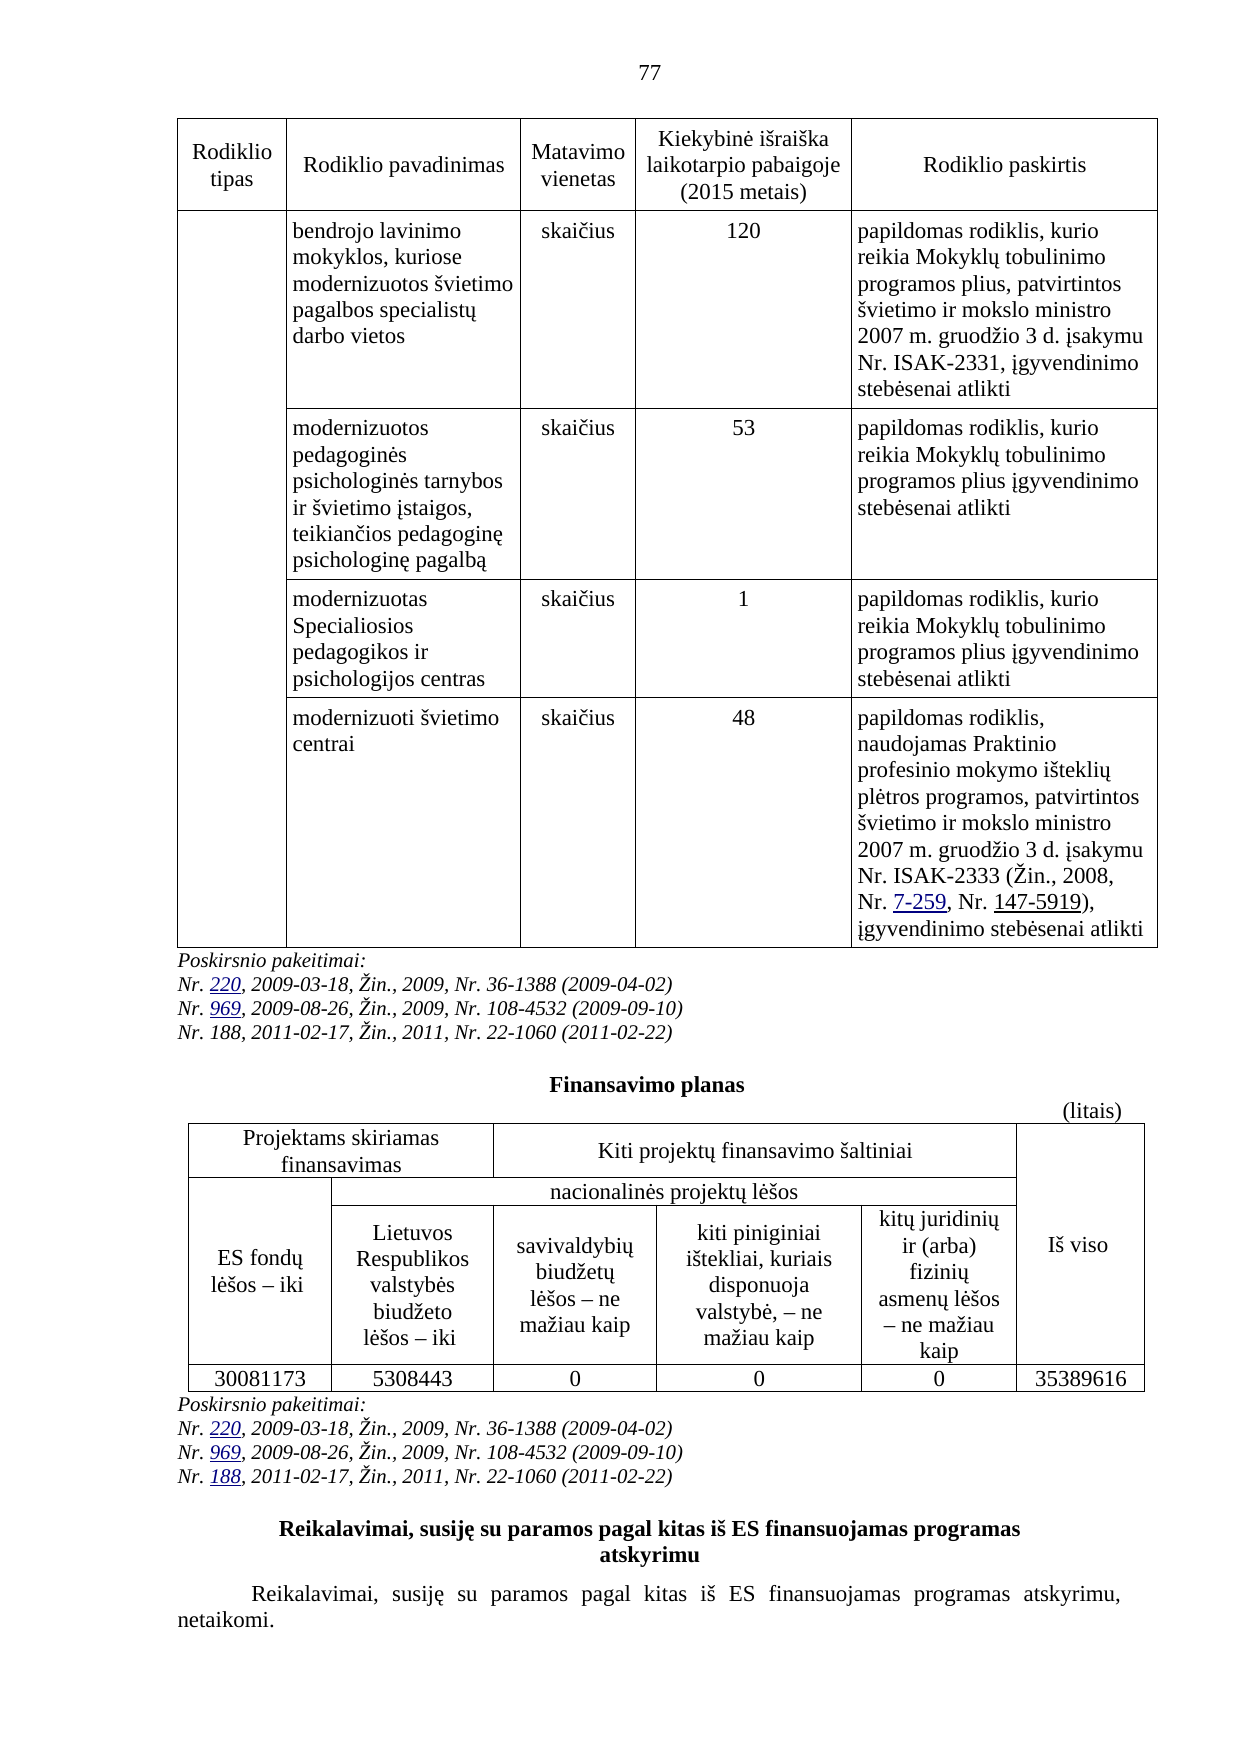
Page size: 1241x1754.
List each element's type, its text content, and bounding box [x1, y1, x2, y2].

table_cell 5308443 [332, 1365, 493, 1391]
text Reikalavimai, susiję su paramos pagal kitas iš ES finansuojamas programas atskyrimu, netaikomi. [177, 1580, 1122, 1633]
table_cell ES fondų lėšos – iki [189, 1178, 331, 1364]
table_cell skaičius [521, 409, 635, 578]
table_header Rodiklio pavadinimas [287, 119, 520, 210]
table_cell kiti piniginiai ištekliai, kuriais disponuoja valstybė, – ne mažiau kaip [657, 1206, 861, 1364]
table_cell 30081173 [189, 1365, 331, 1391]
table_cell [178, 211, 286, 947]
table_header Matavimo vienetas [521, 119, 635, 210]
table_cell skaičius [521, 580, 635, 697]
table_cell 0 [494, 1365, 656, 1391]
table_cell skaičius [521, 698, 635, 947]
table_cell savivaldybių biudžetų lėšos – ne mažiau kaip [494, 1206, 656, 1364]
table_header Projektams skiriamas finansavimas [189, 1124, 493, 1177]
text Reikalavimai, susiję su paramos pagal kitas iš ES finansuojamas programas atskyrimu [177, 1515, 1122, 1567]
table_cell skaičius [521, 211, 635, 407]
table_cell 0 [862, 1365, 1016, 1391]
table_header Kiekybinė išraiška laikotarpio pabaigoje (2015 metais) [636, 119, 851, 210]
table_cell papildomas rodiklis, kurio reikia Mokyklų tobulinimo programos plius įgyvendini­mo stebėsenai atlikti [852, 580, 1157, 697]
table_cell papildomas rodiklis, naudojamas Praktinio profesinio mokymo išteklių plėtros programos, patvirtintos švietimo ir mokslo ministro 2007 m. gruodžio 3 d. įsakymu Nr. ISAK-2333 (Žin., 2008, Nr. 7-259, Nr. 147-5919), įgyvendinimo stebėsenai atlikti [852, 698, 1157, 947]
text Nr. 188, 2011-02-17, Žin., 2011, Nr. 22-1060 (2011-02-22) [177, 1020, 1122, 1044]
table_cell 120 [636, 211, 851, 407]
text Nr. 969, 2009-08-26, Žin., 2009, Nr. 108-4532 (2009-09-10) [177, 1440, 1122, 1464]
table_cell papildomas rodiklis, kurio reikia Mokyklų tobulinimo programos plius įgyvendinimo stebėsenai atlikti [852, 409, 1157, 578]
table_cell papildomas rodiklis, kurio reikia Mokyklų tobulinimo programos plius, patvirtintos švietimo ir mokslo ministro 2007 m. gruodžio 3 d. įsakymu Nr. ISAK-2331, įgyvendinimo stebėsenai atlikti [852, 211, 1157, 407]
table_header Iš viso [1017, 1124, 1144, 1364]
table_cell Lietuvos Respublikos valstybės biudžeto lėšos – iki [332, 1206, 493, 1364]
text Poskirsnio pakeitimai: [177, 948, 1122, 972]
text Poskirsnio pakeitimai: [177, 1392, 1122, 1416]
table_cell bendrojo lavinimo mokyklos, kuriose modernizuotos švietimo pagalbos specialistų darbo vietos [287, 211, 520, 407]
text Nr. 969, 2009-08-26, Žin., 2009, Nr. 108-4532 (2009-09-10) [177, 996, 1122, 1020]
table_cell nacionalinės projektų lėšos [332, 1178, 1016, 1204]
text (litais) [177, 1097, 1122, 1123]
table_header Kiti projektų finansavimo šaltiniai [494, 1124, 1016, 1177]
table_cell 48 [636, 698, 851, 947]
text Nr. 220, 2009-03-18, Žin., 2009, Nr. 36-1388 (2009-04-02) [177, 972, 1122, 996]
text Nr. 188, 2011-02-17, Žin., 2011, Nr. 22-1060 (2011-02-22) [177, 1464, 1122, 1488]
table_cell 35389616 [1017, 1365, 1144, 1391]
table_cell modernizuotos pedagoginės psichologinės tarnybos ir švietimo įstaigos, teikiančios pedagoginę psichologinę pagalbą [287, 409, 520, 578]
table_header Rodiklio paskirtis [852, 119, 1157, 210]
table_cell modernizuotas Specialiosios pedagogikos ir psichologijos centras [287, 580, 520, 697]
text Nr. 220, 2009-03-18, Žin., 2009, Nr. 36-1388 (2009-04-02) [177, 1416, 1122, 1440]
text Finansavimo planas [177, 1071, 1122, 1097]
table_cell 1 [636, 580, 851, 697]
table_cell 0 [657, 1365, 861, 1391]
table_cell kitų juridinių ir (arba) fizinių asmenų lėšos – ne mažiau kaip [862, 1206, 1016, 1364]
table_cell 53 [636, 409, 851, 578]
table_header Rodiklio tipas [178, 119, 286, 210]
table_cell modernizuoti švietimo centrai [287, 698, 520, 947]
